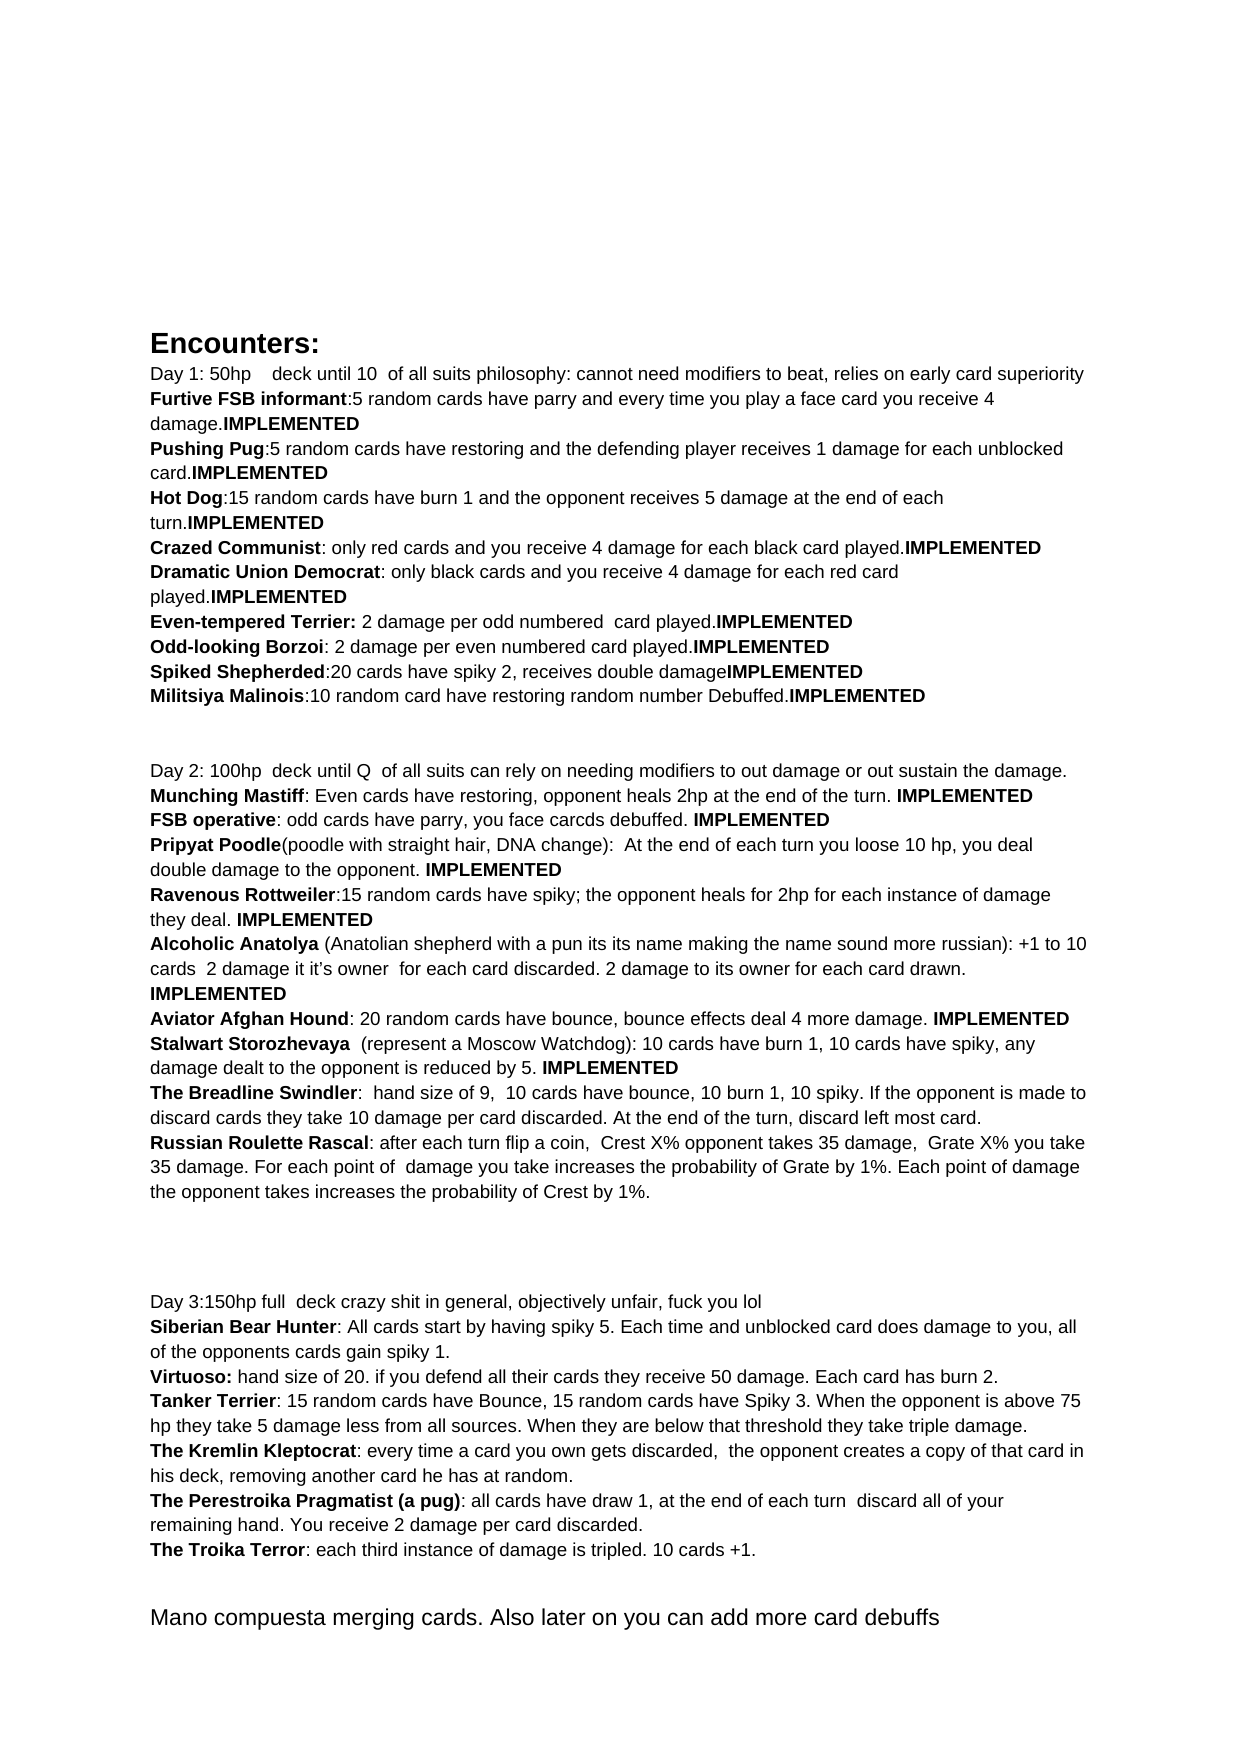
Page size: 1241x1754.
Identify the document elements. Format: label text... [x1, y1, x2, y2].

text FSB operative: odd cards have parry, you face carcds debuffed. IMPLEMENTED [150, 809, 1090, 831]
text Siberian Bear Hunter: All cards start by having spiky 5. Each time and unblocked card does damage to you, all of the opponents cards gain spiky 1. [150, 1316, 1090, 1362]
text Russian Roulette Rascal: after each turn flip a coin, Crest X% opponent takes 35 damage, Grate X% you take 35 damage. For each point of damage you take increases the probability of Grate by 1%. Each point of damage the opponent takes increases the probability of Crest by 1%. [150, 1132, 1090, 1203]
text Munching Mastiff: Even cards have restoring, opponent heals 2hp at the end of the turn. IMPLEMENTED [150, 784, 1090, 806]
text Odd-looking Borzoi: 2 damage per even numbered card played.IMPLEMENTED [150, 636, 1090, 657]
text The Troika Terror: each third instance of damage is tripled. 10 cards +1. [150, 1539, 1090, 1561]
text Pushing Pug:5 random cards have restoring and the defending player receives 1 damage for each unblocked card.IMPLEMENTED [150, 437, 1090, 484]
text Crazed Communist: only red cards and you receive 4 damage for each black card played.IMPLEMENTED [150, 537, 1090, 558]
text Furtive FSB informant:5 random cards have parry and every time you play a face card you receive 4 damage.IMPLEMENTED [150, 388, 1090, 434]
text Dramatic Union Democrat: only black cards and you receive 4 damage for each red card played.IMPLEMENTED [150, 561, 1090, 608]
text The Kremlin Kleptocrat: every time a card you own gets discarded, the opponent creates a copy of that card in his deck, removing another card he has at random. [150, 1440, 1090, 1486]
text Ravenous Rottweiler:15 random cards have spiky; the opponent heals for 2hp for each instance of damage they deal. IMPLEMENTED [150, 884, 1090, 930]
text Day 2: 100hp deck until Q of all suits can rely on needing modifiers to out damage or out sustain the damage. [150, 760, 1090, 781]
text Militsiya Malinois:10 random card have restoring random number Debuffed.IMPLEMENTED [150, 685, 1090, 707]
text Spiked Shepherded:20 cards have spiky 2, receives double damageIMPLEMENTED [150, 661, 1090, 682]
text Virtuoso: hand size of 20. if you defend all their cards they receive 50 damage. Each card has burn 2. [150, 1366, 1090, 1387]
text The Perestroika Pragmatist (a pug): all cards have draw 1, at the end of each turn discard all of your remaining hand. You receive 2 damage per card discarded. [150, 1489, 1090, 1536]
text Tanker Terrier: 15 random cards have Bounce, 15 random cards have Spiky 3. When the opponent is above 75 hp they take 5 damage less from all sources. When they are below that threshold they take triple damage. [150, 1390, 1090, 1437]
text Aviator Afghan Hound: 20 random cards have bounce, bounce effects deal 4 more damage. IMPLEMENTED [150, 1008, 1090, 1029]
text Hot Dog:15 random cards have burn 1 and the opponent receives 5 damage at the end of each turn.IMPLEMENTED [150, 487, 1090, 533]
text Alcoholic Anatolya (Anatolian shepherd with a pun its its name making the name sound more russian): +1 to 10 cards 2 damage it it’s owner for each card discarded. 2 damage to its owner for each card drawn. IMPLEMENTED [150, 933, 1090, 1004]
text Encounters: Day 1: 50hp deck until 10 of all suits philosophy: cannot need modifiers to beat, relies on early card superiority [150, 326, 1090, 384]
text Day 3:150hp full deck crazy shit in general, objectively unfair, fuck you lol [150, 1291, 1090, 1313]
text The Breadline Swindler: hand size of 9, 10 cards have bounce, 10 burn 1, 10 spiky. If the opponent is made to discard cards they take 10 damage per card discarded. At the end of the turn, discard left most card. [150, 1082, 1090, 1128]
text Stalwart Storozhevaya (represent a Moscow Watchdog): 10 cards have burn 1, 10 cards have spiky, any damage dealt to the opponent is reduced by 5. IMPLEMENTED [150, 1032, 1090, 1079]
text Pripyat Poodle(poodle with straight hair, DNA change): At the end of each turn you loose 10 hp, you deal double damage to the opponent. IMPLEMENTED [150, 834, 1090, 880]
text Even-tempered Terrier: 2 damage per odd numbered card played.IMPLEMENTED [150, 611, 1090, 632]
